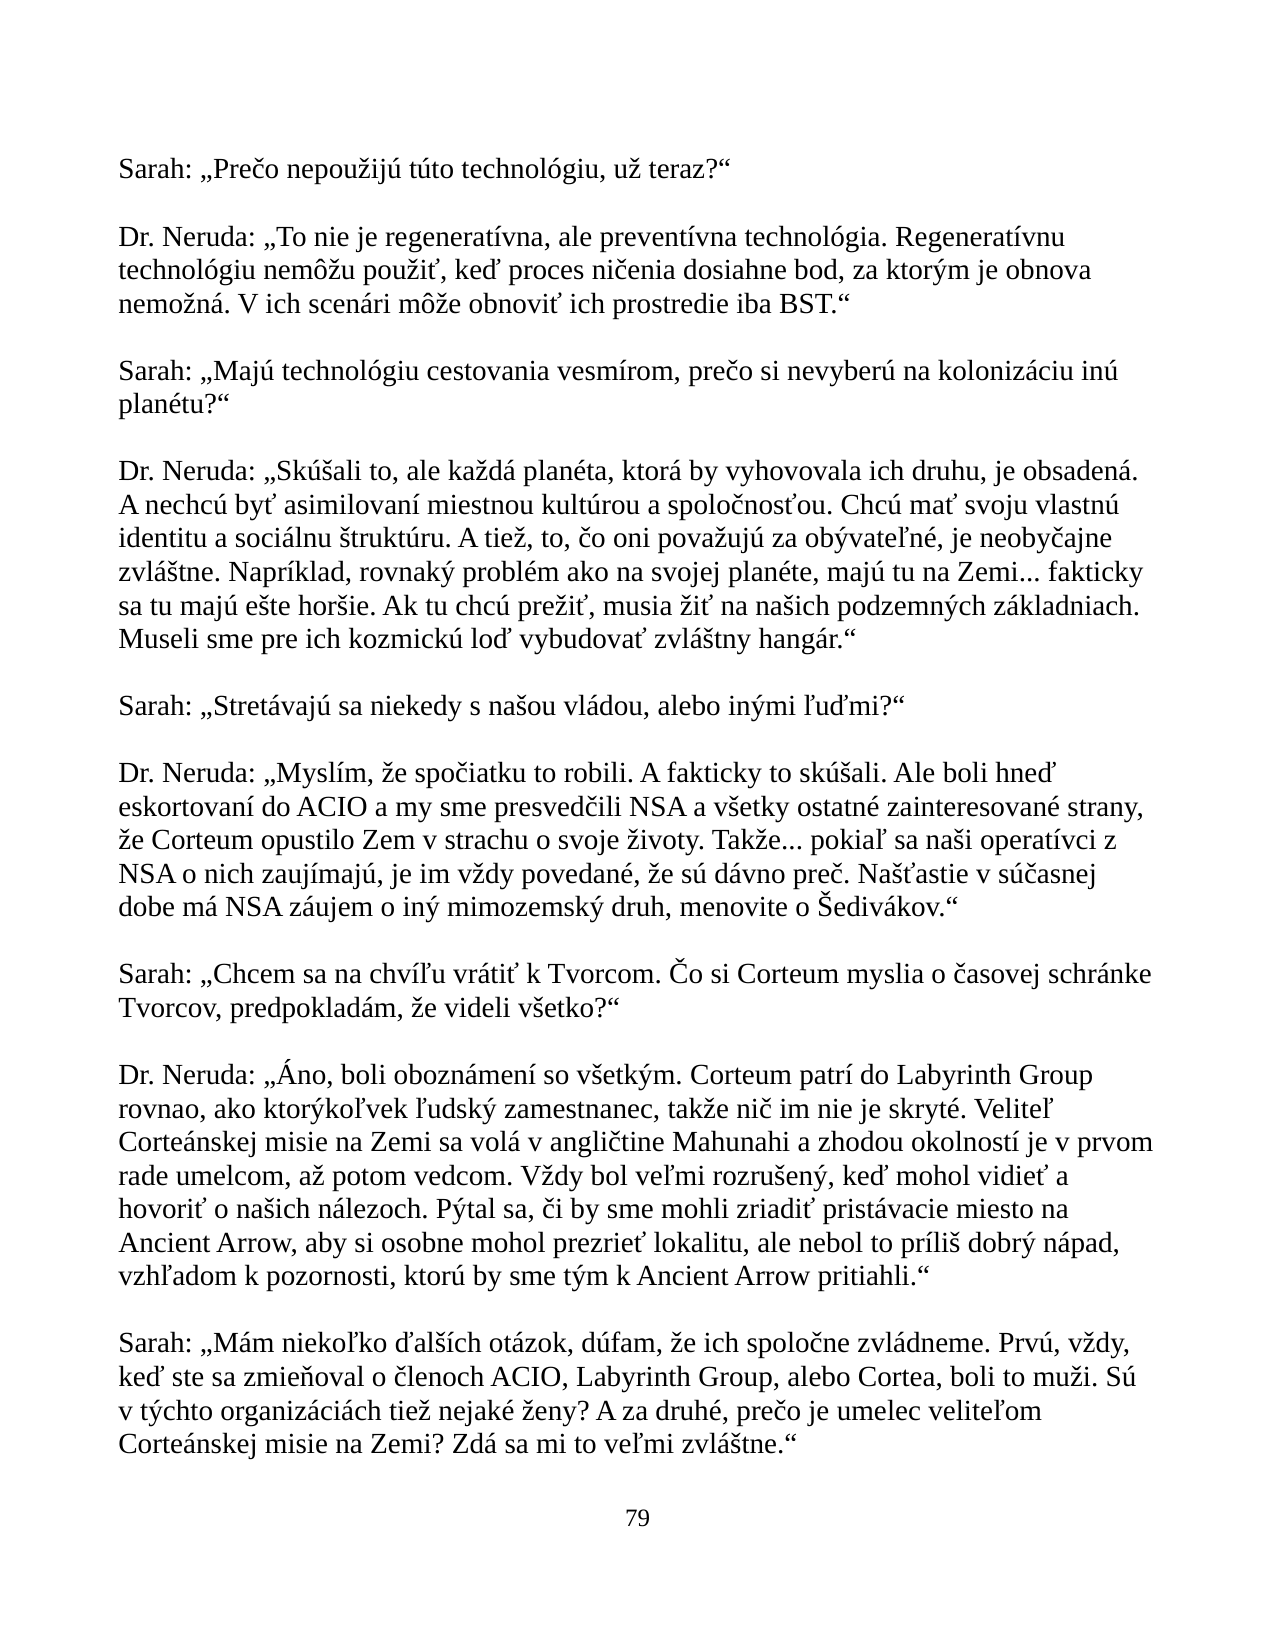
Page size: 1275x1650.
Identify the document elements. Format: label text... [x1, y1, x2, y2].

text Sarah: „Prečo nepoužijú túto technológiu, už teraz?“ Dr. Neruda: „To nie je regeneratívna, ale preventívna technológia. Regeneratívnu technológiu nemôžu použiť, keď proces ničenia dosiahne bod, za ktorým je obnova nemožná. V ich scenári môže obnoviť ich prostredie iba BST.“ Sarah: „Majú technológiu cestovania vesmírom, prečo si nevyberú na kolonizáciu inú planétu?“ Dr. Neruda: „Skúšali to, ale každá planéta, ktorá by vyhovovala ich druhu, je obsadená. A nechcú byť asimilovaní miestnou kultúrou a spoločnosťou. Chcú mať svoju vlastnú identitu a sociálnu štruktúru. A tiež, to, čo oni považujú za obývateľné, je neobyčajne zvláštne. Napríklad, rovnaký problém ako na svojej planéte, majú tu na Zemi... fakticky sa tu majú ešte horšie. Ak tu chcú prežiť, musia žiť na našich podzemných základniach. Museli sme pre ich kozmickú loď vybudovať zvláštny hangár.“ Sarah: „Stretávajú sa niekedy s našou vládou, alebo inými ľuďmi?“ Dr. Neruda: „Myslím, že spočiatku to robili. A fakticky to skúšali. Ale boli hneď eskortovaní do ACIO a my sme presvedčili NSA a všetky ostatné zainteresované strany, že Corteum opustilo Zem v strachu o svoje životy. Takže... pokiaľ sa naši operatívci z NSA o nich zaujímajú, je im vždy povedané, že sú dávno preč. Našťastie v súčasnej dobe má NSA záujem o iný mimozemský druh, menovite o Šedivákov.“ Sarah: „Chcem sa na chvíľu vrátiť k Tvorcom. Čo si Corteum myslia o časovej schránke Tvorcov, predpokladám, že videli všetko?“ Dr. Neruda: „Áno, boli oboznámení so všetkým. Corteum patrí do Labyrinth Group rovnao, ako ktorýkoľvek ľudský zamestnanec, takže nič im nie je skryté. Veliteľ Corteánskej misie na Zemi sa volá v angličtine Mahunahi a zhodou okolností je v prvom rade umelcom, až potom vedcom. Vždy bol veľmi rozrušený, keď mohol vidieť a hovoriť o našich nálezoch. Pýtal sa, či by sme mohli zriadiť pristávacie miesto na Ancient Arrow, aby si osobne mohol prezrieť lokalitu, ale nebol to príliš dobrý nápad, vzhľadom k pozornosti, ktorú by sme tým k Ancient Arrow pritiahli.“ Sarah: „Mám niekoľko ďalších otázok, dúfam, že ich spoločne zvládneme. Prvú, vždy, keď ste sa zmieňoval o členoch ACIO, Labyrinth Group, alebo Cortea, boli to muži. Sú v týchto organizáciách tiež nejaké ženy? A za druhé, prečo je umelec veliteľom Corteánskej misie na Zemi? Zdá sa mi to veľmi zvláštne.“ [118, 118, 1157, 1460]
